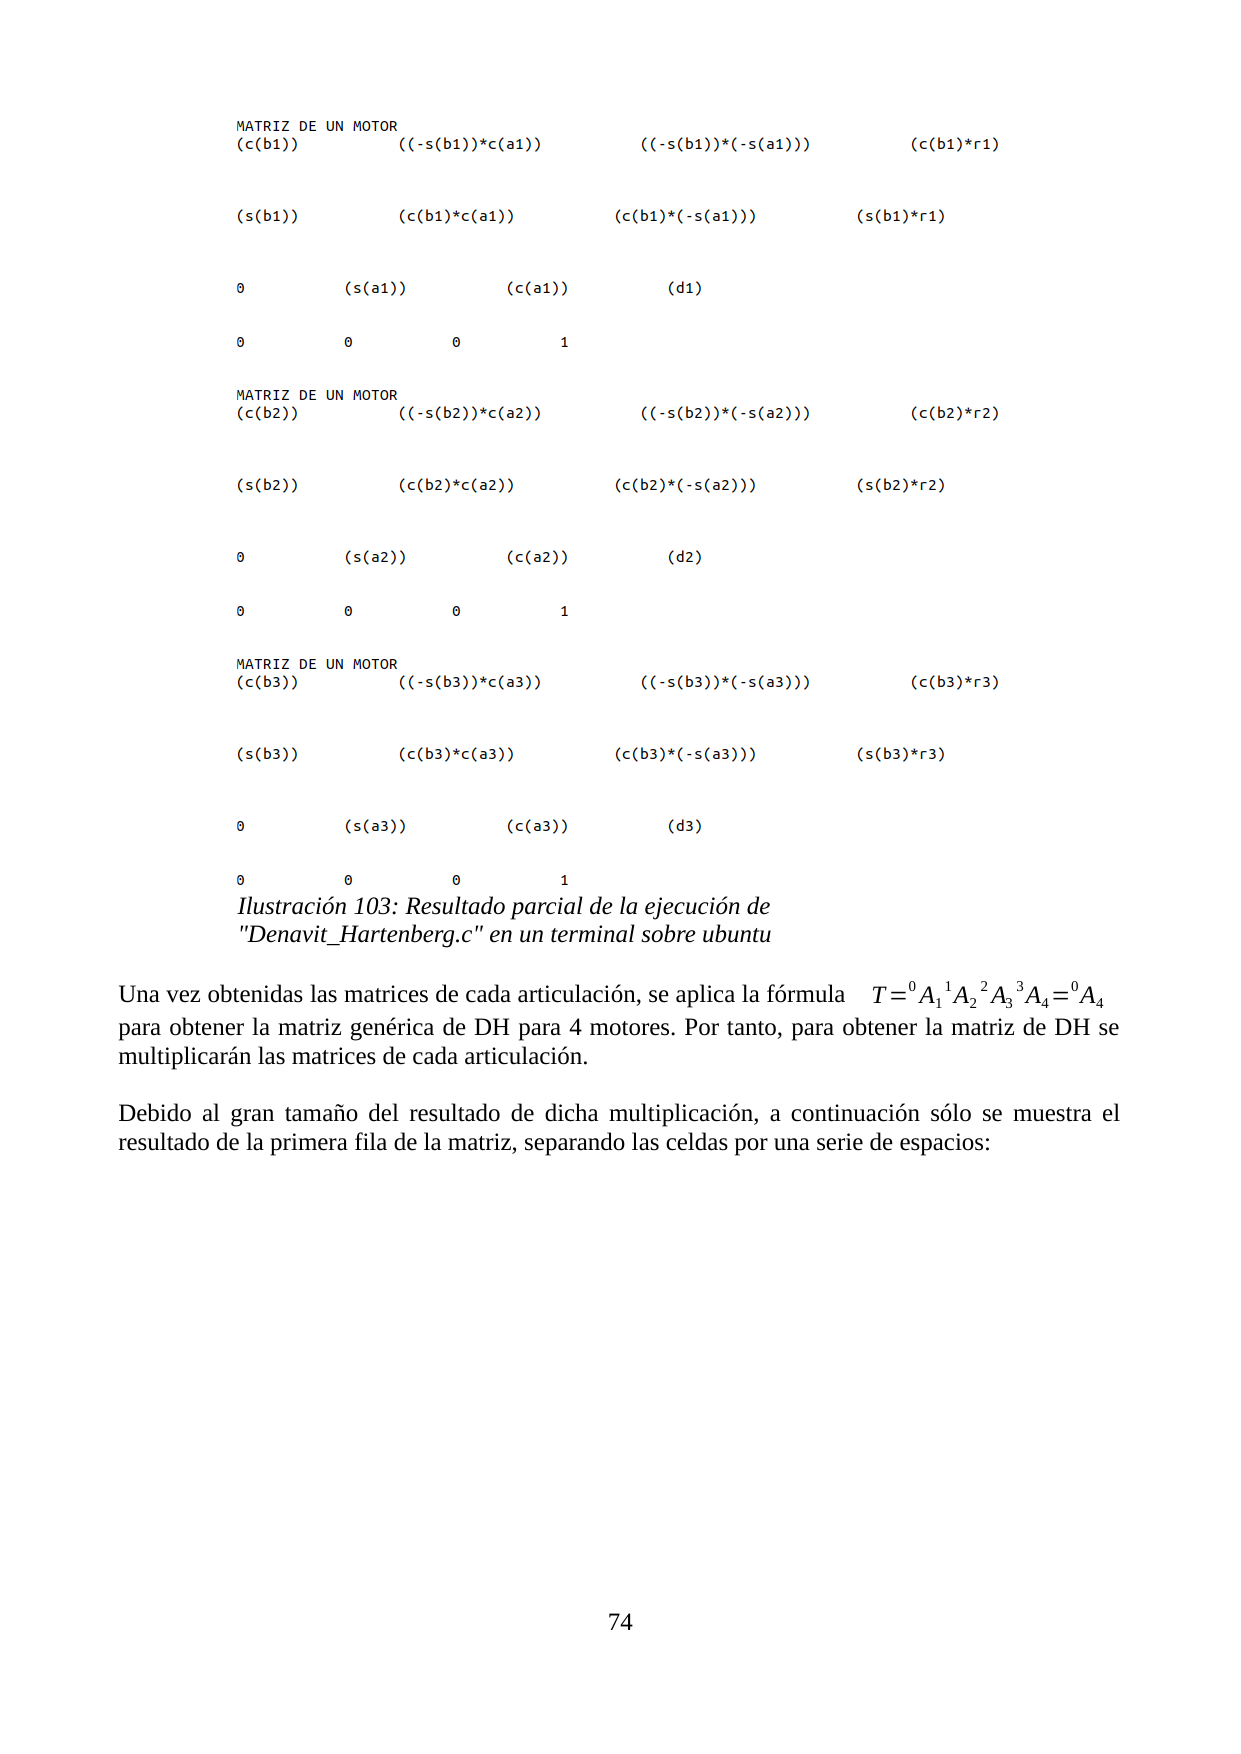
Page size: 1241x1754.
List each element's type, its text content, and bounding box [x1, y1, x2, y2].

text Una vez obtenidas las matrices de cada articulación, se aplica la fórmula para obtener la matriz genérica de DH para 4 motores. Por tanto, para obtener la matriz de DH se multiplicarán las matrices de cada articulación. [118, 977, 1122, 1069]
text Debido al gran tamaño del resultado de dicha multiplicación, a continuación sólo se muestra el resultado de la primera fila de la matriz, separando las celdas por una serie de espacios: [118, 1098, 1122, 1156]
text Ilustración 103: Resultado parcial de la ejecución de "Denavit_Hartenberg.c" en un terminal sobre ubuntu [237, 891, 1003, 948]
